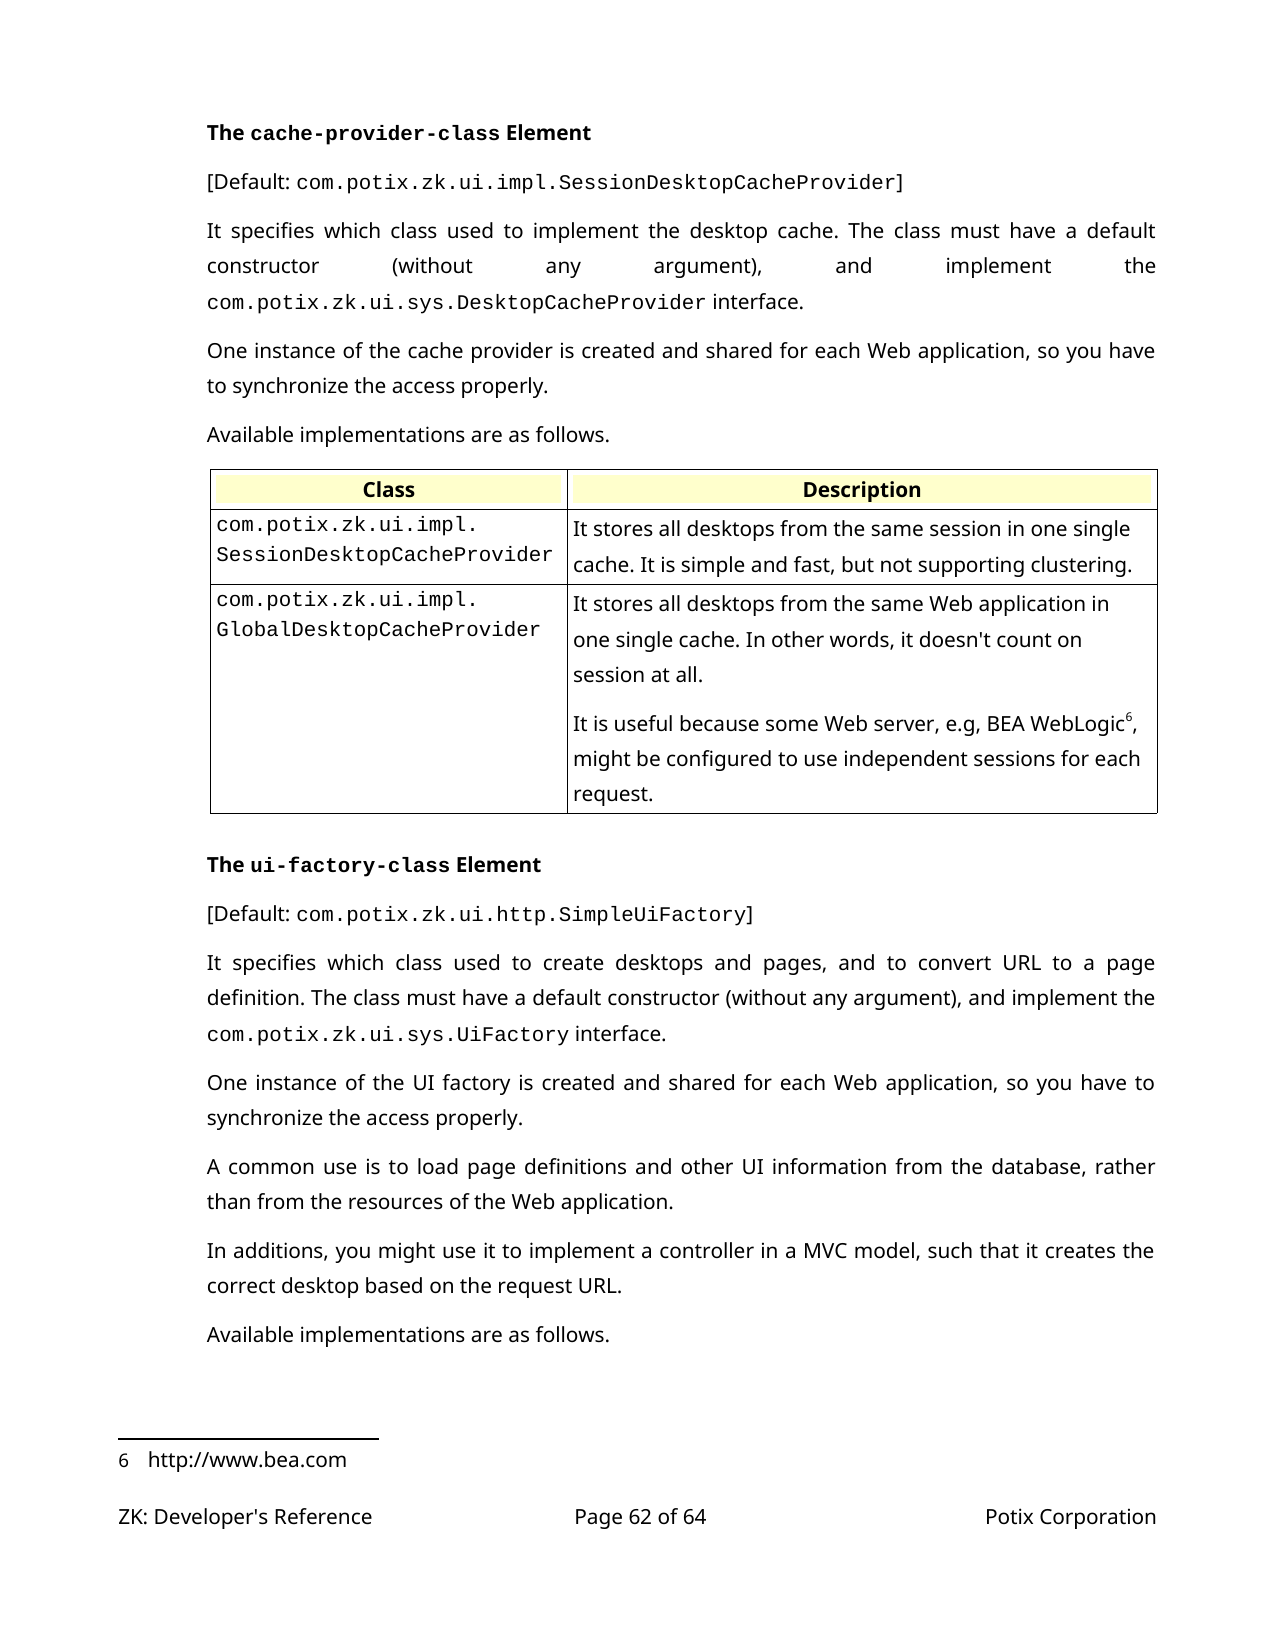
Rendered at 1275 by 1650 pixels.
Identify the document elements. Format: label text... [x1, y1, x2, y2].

text One instance of the UI factory is created and shared for each Web application, so you have to synchronize the access properly. [207, 1068, 1157, 1131]
text [Default: com.potix.zk.ui.http.SimpleUiFactory] [207, 899, 1157, 928]
text It specifies which class used to create desktops and pages, and to convert URL to a page definition. The class must have a default constructor (without any argument), and implement the com.potix.zk.ui.sys.UiFactory interface. [207, 948, 1157, 1047]
subtitle The cache-provider-class Element [207, 118, 1157, 147]
table_cell It stores all desktops from the same session in one single cache. It is simple and fast, but not supporting clustering. [568, 510, 1157, 584]
table_header Description [568, 470, 1157, 509]
text Available implementations are as follows. [207, 1320, 1157, 1348]
text In additions, you might use it to implement a controller in a MVC model, such that it creates the correct desktop based on the request URL. [207, 1236, 1157, 1299]
text One instance of the cache provider is created and shared for each Web application, so you have to synchronize the access properly. [207, 336, 1157, 399]
table_cell com.potix.zk.ui.impl. SessionDesktopCacheProvider [211, 510, 567, 584]
text A common use is to load page definitions and other UI information from the database, rather than from the resources of the Web application. [207, 1152, 1157, 1215]
text It specifies which class used to implement the desktop cache. The class must have a default constructor (without any argument), and implement the com.potix.zk.ui.sys.DesktopCacheProvider interface. [207, 216, 1157, 315]
text [Default: com.potix.zk.ui.impl.SessionDesktopCacheProvider] [207, 167, 1157, 196]
table_cell com.potix.zk.ui.impl. GlobalDesktopCacheProvider [211, 585, 567, 813]
subtitle The ui-factory-class Element [207, 850, 1157, 878]
table_header Class [211, 470, 567, 509]
text Available implementations are as follows. [207, 420, 1157, 448]
table_cell It stores all desktops from the same Web application in one single cache. In other words, it doesn't count on session at all. It is useful because some Web server, e.g, BEA WebLogic, might be configured to use independent sessions for each request. [568, 585, 1157, 813]
